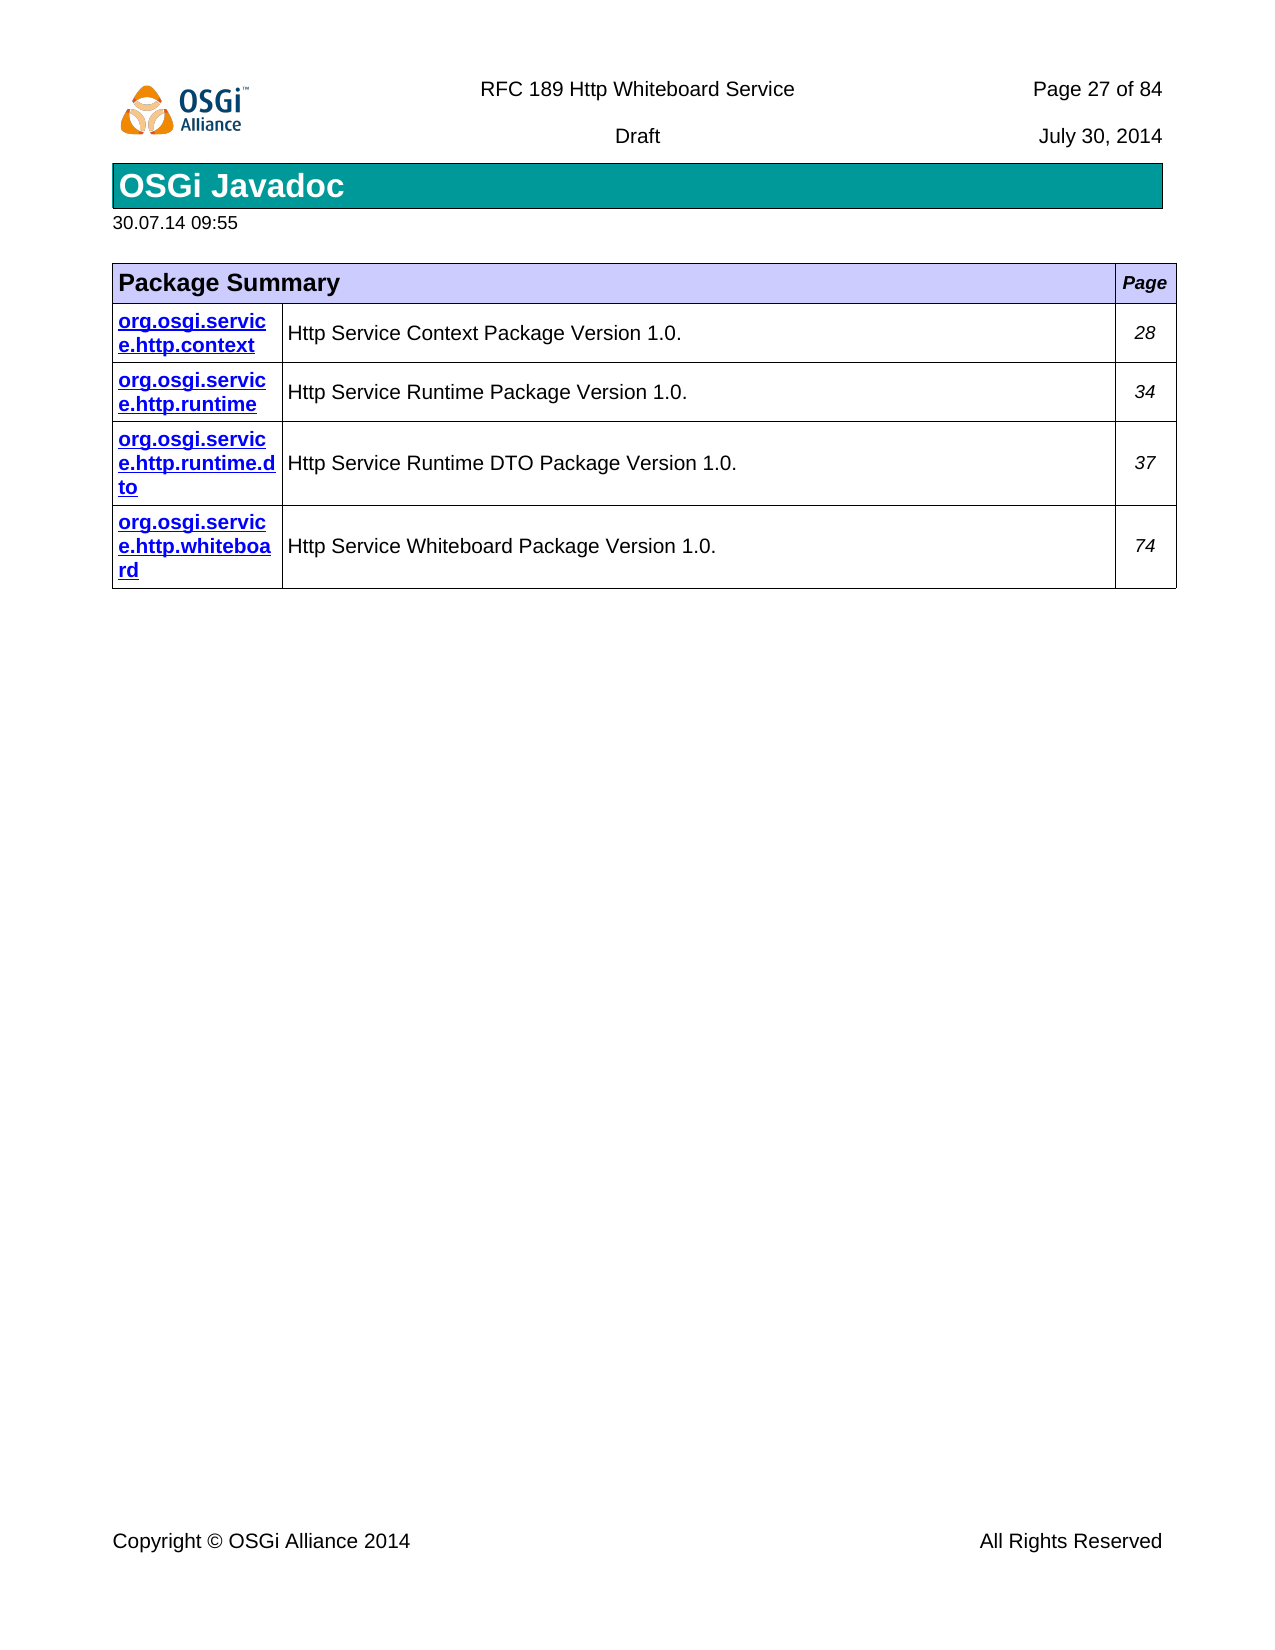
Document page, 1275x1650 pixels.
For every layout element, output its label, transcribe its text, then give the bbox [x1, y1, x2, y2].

table_cell Http Service Runtime Package Version 1.0. [283, 363, 1115, 421]
table_cell Http Service Runtime DTO Package Version 1.0. [283, 422, 1115, 504]
table_header Package Summary [113, 264, 1115, 303]
table_cell 34 [1116, 363, 1176, 421]
table_cell 37 [1116, 422, 1176, 504]
table_cell Http Service Context Package Version 1.0. [283, 304, 1115, 362]
table_cell org.osgi.service.http.runtime [113, 363, 282, 421]
table_cell Http Service Whiteboard Package Version 1.0. [283, 506, 1115, 588]
picture [113, 78, 257, 142]
table_header Page [1116, 264, 1176, 303]
table_cell org.osgi.service.http.whiteboard [113, 506, 282, 588]
subtitle OSGi Javadoc [114, 164, 1162, 208]
text 30.07.14 09:55 [112, 212, 1162, 233]
table_cell 69 [1116, 506, 1176, 588]
table_cell 28 [1116, 304, 1176, 362]
table_cell org.osgi.service.http.runtime.dto [113, 422, 282, 504]
table_cell org.osgi.service.http.context [113, 304, 282, 362]
